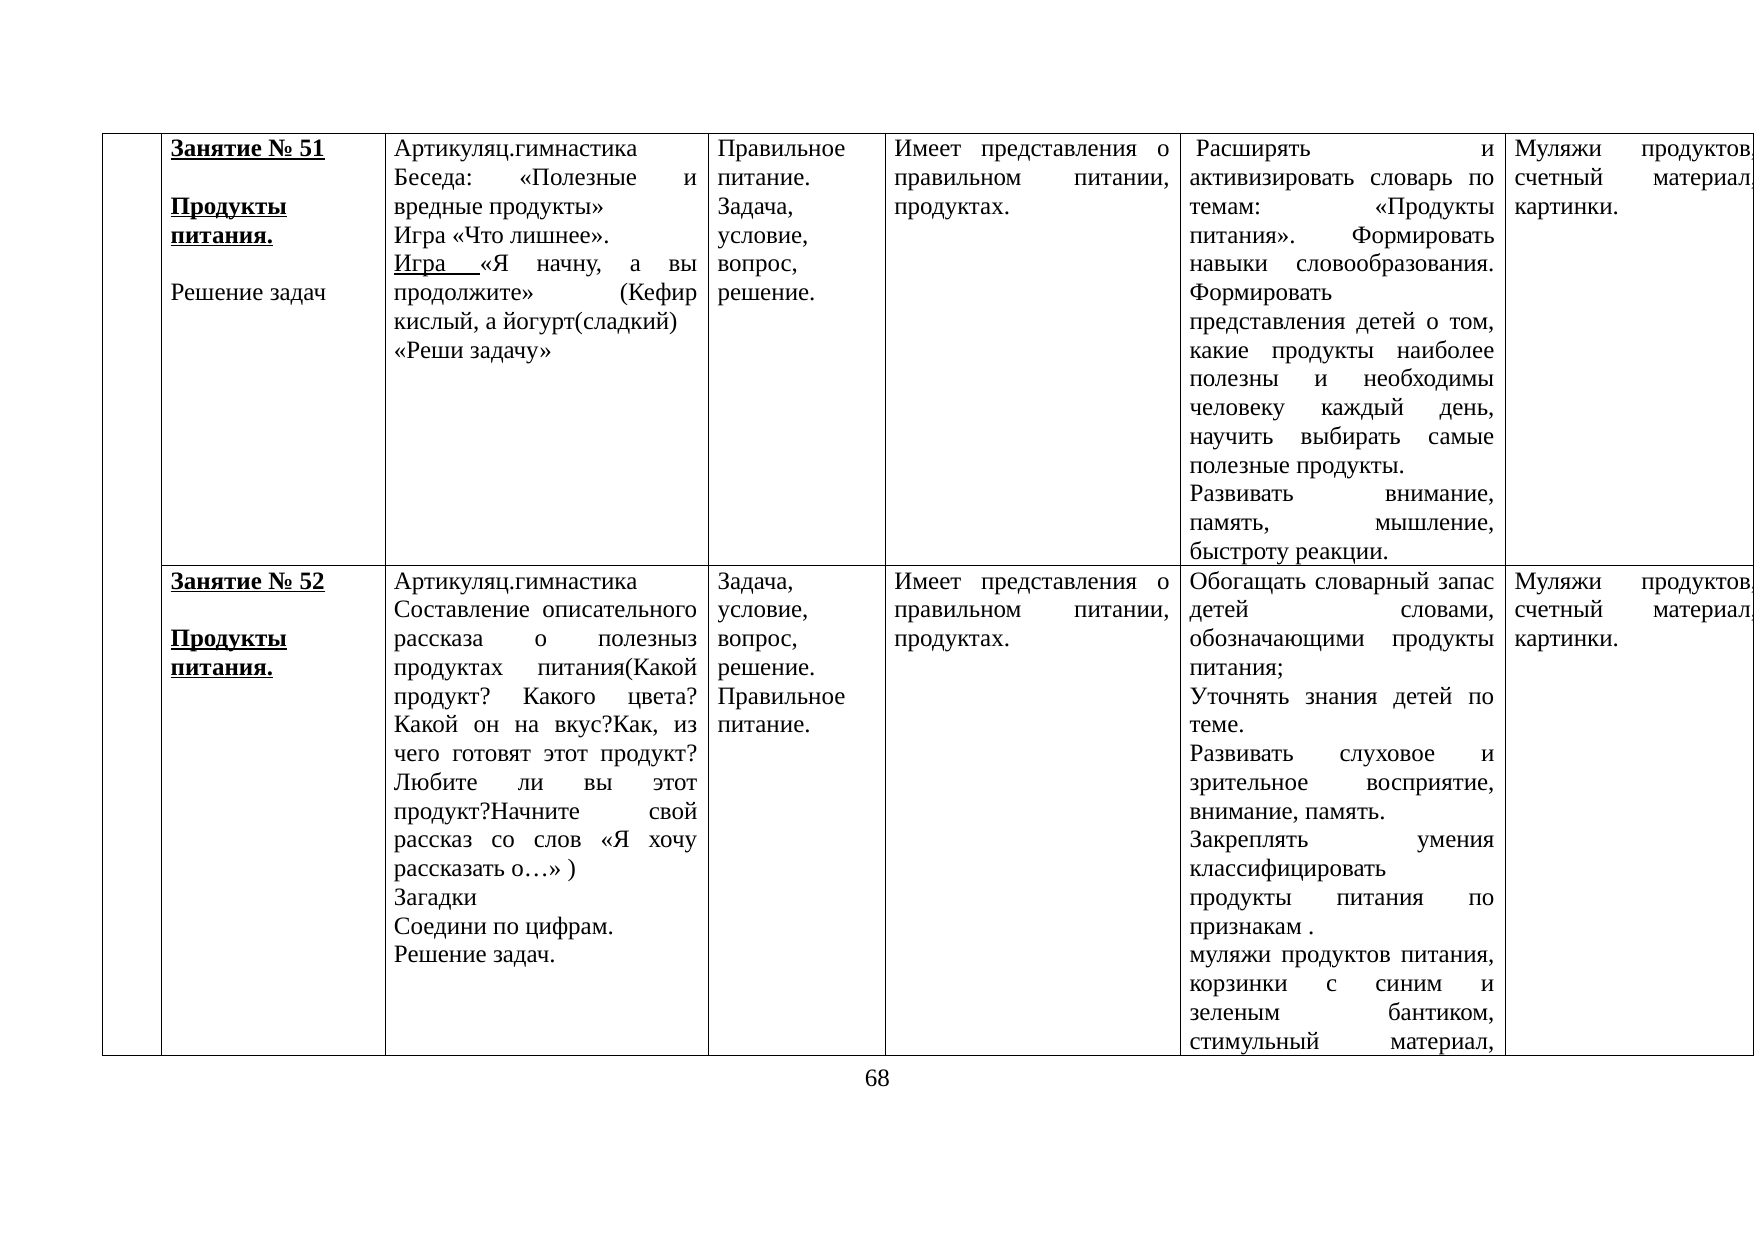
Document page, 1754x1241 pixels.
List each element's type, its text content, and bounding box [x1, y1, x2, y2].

table_cell Правильное питание. Задача, условие, вопрос, решение. [709, 134, 885, 565]
table_cell Артикуляц.гимнастика Составление описательного рассказа о полезныз продуктах питания(Какой продукт? Какого цвета? Какой он на вкус?Как, из чего готовят этот продукт?Любите ли вы этот продукт?Начните свой рассказ со слов «Я хочу рассказать о…» ) Загадки Соедини по цифрам. Решение задач. [386, 566, 708, 1054]
table_cell Задача, условие, вопрос, решение. Правильное питание. [709, 566, 885, 1054]
table_cell Муляжи продуктов, счетный материал, картинки. [1506, 134, 1753, 565]
table_cell Расширять и активизировать словарь по темам: «Продукты питания». Формировать навыки словообразования. Формировать представления детей о том, какие продукты наиболее полезны и необходимы человеку каждый день, научить выбирать самые полезные продукты. Развивать внимание, память, мышление, быстроту реакции. [1181, 134, 1505, 565]
table_cell Обогащать словарный запас детей словами, обозначающими продукты питания; Уточнять знания детей по теме. Развивать слуховое и зрительное восприятие, внимание, память. Закреплять умения классифицировать продукты питания по признакам . муляжи продуктов питания, корзинки с синим и зеленым бантиком, стимульный материал, [1181, 566, 1505, 1054]
table_cell Занятие № 52 Продукты питания. [162, 566, 385, 1054]
table_cell Муляжи продуктов, счетный материал, картинки. [1506, 566, 1753, 1054]
table_cell Занятие № 51 Продукты питания. Решение задач [162, 134, 385, 565]
table_cell Артикуляц.гимнастика Беседа: «Полезные и вредные продукты» Игра «Что лишнее». Игра «Я начну, а вы продолжите» (Кефир кислый, а йогурт(сладкий) «Реши задачу» [386, 134, 708, 565]
table_cell Имеет представления о правильном питании, продуктах. [886, 134, 1180, 565]
table_cell [103, 134, 161, 1054]
table_cell Имеет представления о правильном питании, продуктах. [886, 566, 1180, 1054]
